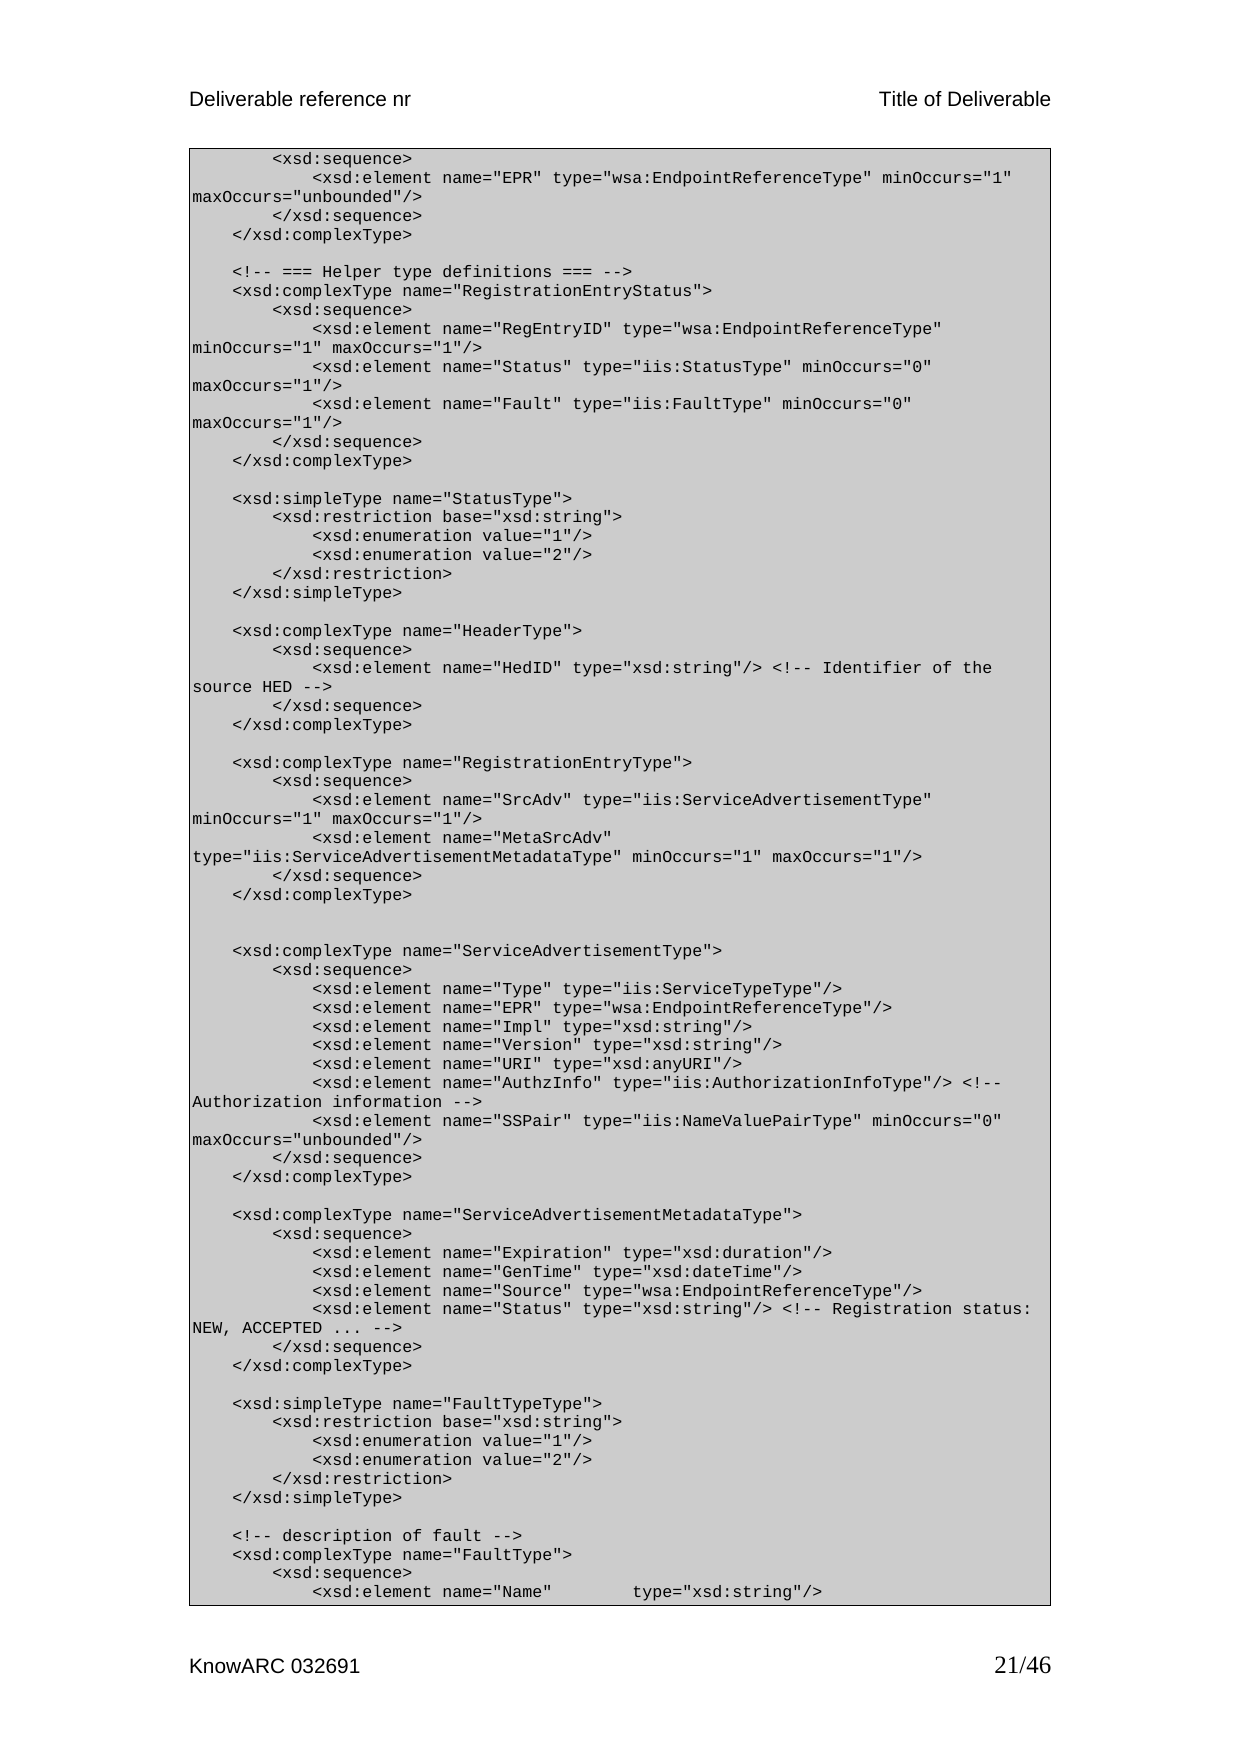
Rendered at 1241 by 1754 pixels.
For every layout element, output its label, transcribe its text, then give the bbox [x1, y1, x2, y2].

text </xsd:complexType> [190, 883, 1050, 902]
text <xsd:element name="URI" type="xsd:anyURI"/> [190, 1053, 1050, 1072]
text </xsd:sequence> [190, 864, 1050, 883]
text <xsd:simpleType name="StatusType"> [190, 487, 1050, 506]
text </xsd:sequence> [190, 1336, 1050, 1354]
text <xsd:element name="Status" type="xsd:string"/> <!-- Registration status: NEW, ACCEPTED ... --> [190, 1298, 1050, 1336]
text <xsd:element name="SSPair" type="iis:NameValuePairType" minOccurs="0" maxOccurs="unbounded"/> [190, 1109, 1050, 1147]
text </xsd:restriction> [190, 1467, 1050, 1486]
text <xsd:element name="EPR" type="wsa:EndpointReferenceType"/> [190, 996, 1050, 1015]
text </xsd:complexType> [190, 449, 1050, 468]
text <xsd:element name="Impl" type="xsd:string"/> [190, 1015, 1050, 1034]
text <xsd:element name="SrcAdv" type="iis:ServiceAdvertisementType" minOccurs="1" maxOccurs="1"/> [190, 789, 1050, 826]
text <xsd:sequence> [190, 638, 1050, 657]
text <xsd:element name="Status" type="iis:StatusType" minOccurs="0" maxOccurs="1"/> [190, 355, 1050, 393]
text <xsd:sequence> [190, 1562, 1050, 1581]
text <xsd:sequence> [190, 298, 1050, 317]
text <xsd:sequence> [190, 1222, 1050, 1241]
text </xsd:complexType> [190, 713, 1050, 732]
text <xsd:element name="Type" type="iis:ServiceTypeType"/> [190, 977, 1050, 996]
text <xsd:simpleType name="FaultTypeType"> [190, 1392, 1050, 1411]
text </xsd:sequence> [190, 694, 1050, 713]
text <xsd:sequence> [190, 958, 1050, 977]
text <xsd:complexType name="ServiceAdvertisementType"> [190, 939, 1050, 958]
text <xsd:element name="EPR" type="wsa:EndpointReferenceType" minOccurs="1" maxOccurs="unbounded"/> [190, 167, 1050, 204]
text <xsd:restriction base="xsd:string"> [190, 1411, 1050, 1430]
text <xsd:element name="Source" type="wsa:EndpointReferenceType"/> [190, 1279, 1050, 1298]
text <xsd:complexType name="RegistrationEntryStatus"> [190, 280, 1050, 298]
text <xsd:element name="Expiration" type="xsd:duration"/> [190, 1241, 1050, 1260]
text </xsd:simpleType> [190, 581, 1050, 600]
text <xsd:complexType name="FaultType"> [190, 1543, 1050, 1562]
text <xsd:complexType name="RegistrationEntryType"> [190, 751, 1050, 770]
text </xsd:complexType> [190, 1354, 1050, 1373]
text <xsd:element name="GenTime" type="xsd:dateTime"/> [190, 1260, 1050, 1279]
text <xsd:element name="RegEntryID" type="wsa:EndpointReferenceType" minOccurs="1" maxOccurs="1"/> [190, 317, 1050, 355]
text <xsd:complexType name="ServiceAdvertisementMetadataType"> [190, 1203, 1050, 1222]
text <!-- description of fault --> [190, 1524, 1050, 1543]
text <xsd:sequence> [190, 149, 1050, 167]
text </xsd:complexType> [190, 223, 1050, 242]
text <xsd:enumeration value="1"/> [190, 1430, 1050, 1449]
text <xsd:enumeration value="1"/> [190, 525, 1050, 544]
text <xsd:sequence> [190, 770, 1050, 789]
text <xsd:element name="Version" type="xsd:string"/> [190, 1034, 1050, 1053]
text <xsd:complexType name="HeaderType"> [190, 619, 1050, 638]
text <xsd:element name="Fault" type="iis:FaultType" minOccurs="0" maxOccurs="1"/> [190, 393, 1050, 431]
text </xsd:complexType> [190, 1166, 1050, 1185]
text <!-- === Helper type definitions === --> [190, 261, 1050, 280]
text </xsd:restriction> [190, 562, 1050, 581]
text </xsd:sequence> [190, 431, 1050, 449]
text <xsd:enumeration value="2"/> [190, 1449, 1050, 1467]
text <xsd:restriction base="xsd:string"> [190, 506, 1050, 525]
text <xsd:element name="Name" type="xsd:string"/> [190, 1581, 1050, 1605]
text <xsd:element name="AuthzInfo" type="iis:AuthorizationInfoType"/> <!-- Authorization information --> [190, 1072, 1050, 1109]
text </xsd:simpleType> [190, 1486, 1050, 1505]
text </xsd:sequence> [190, 204, 1050, 223]
text <xsd:element name="MetaSrcAdv" type="iis:ServiceAdvertisementMetadataType" minOccurs="1" maxOccurs="1"/> [190, 826, 1050, 864]
text <xsd:element name="HedID" type="xsd:string"/> <!-- Identifier of the source HED --> [190, 657, 1050, 694]
text <xsd:enumeration value="2"/> [190, 544, 1050, 562]
text </xsd:sequence> [190, 1147, 1050, 1166]
